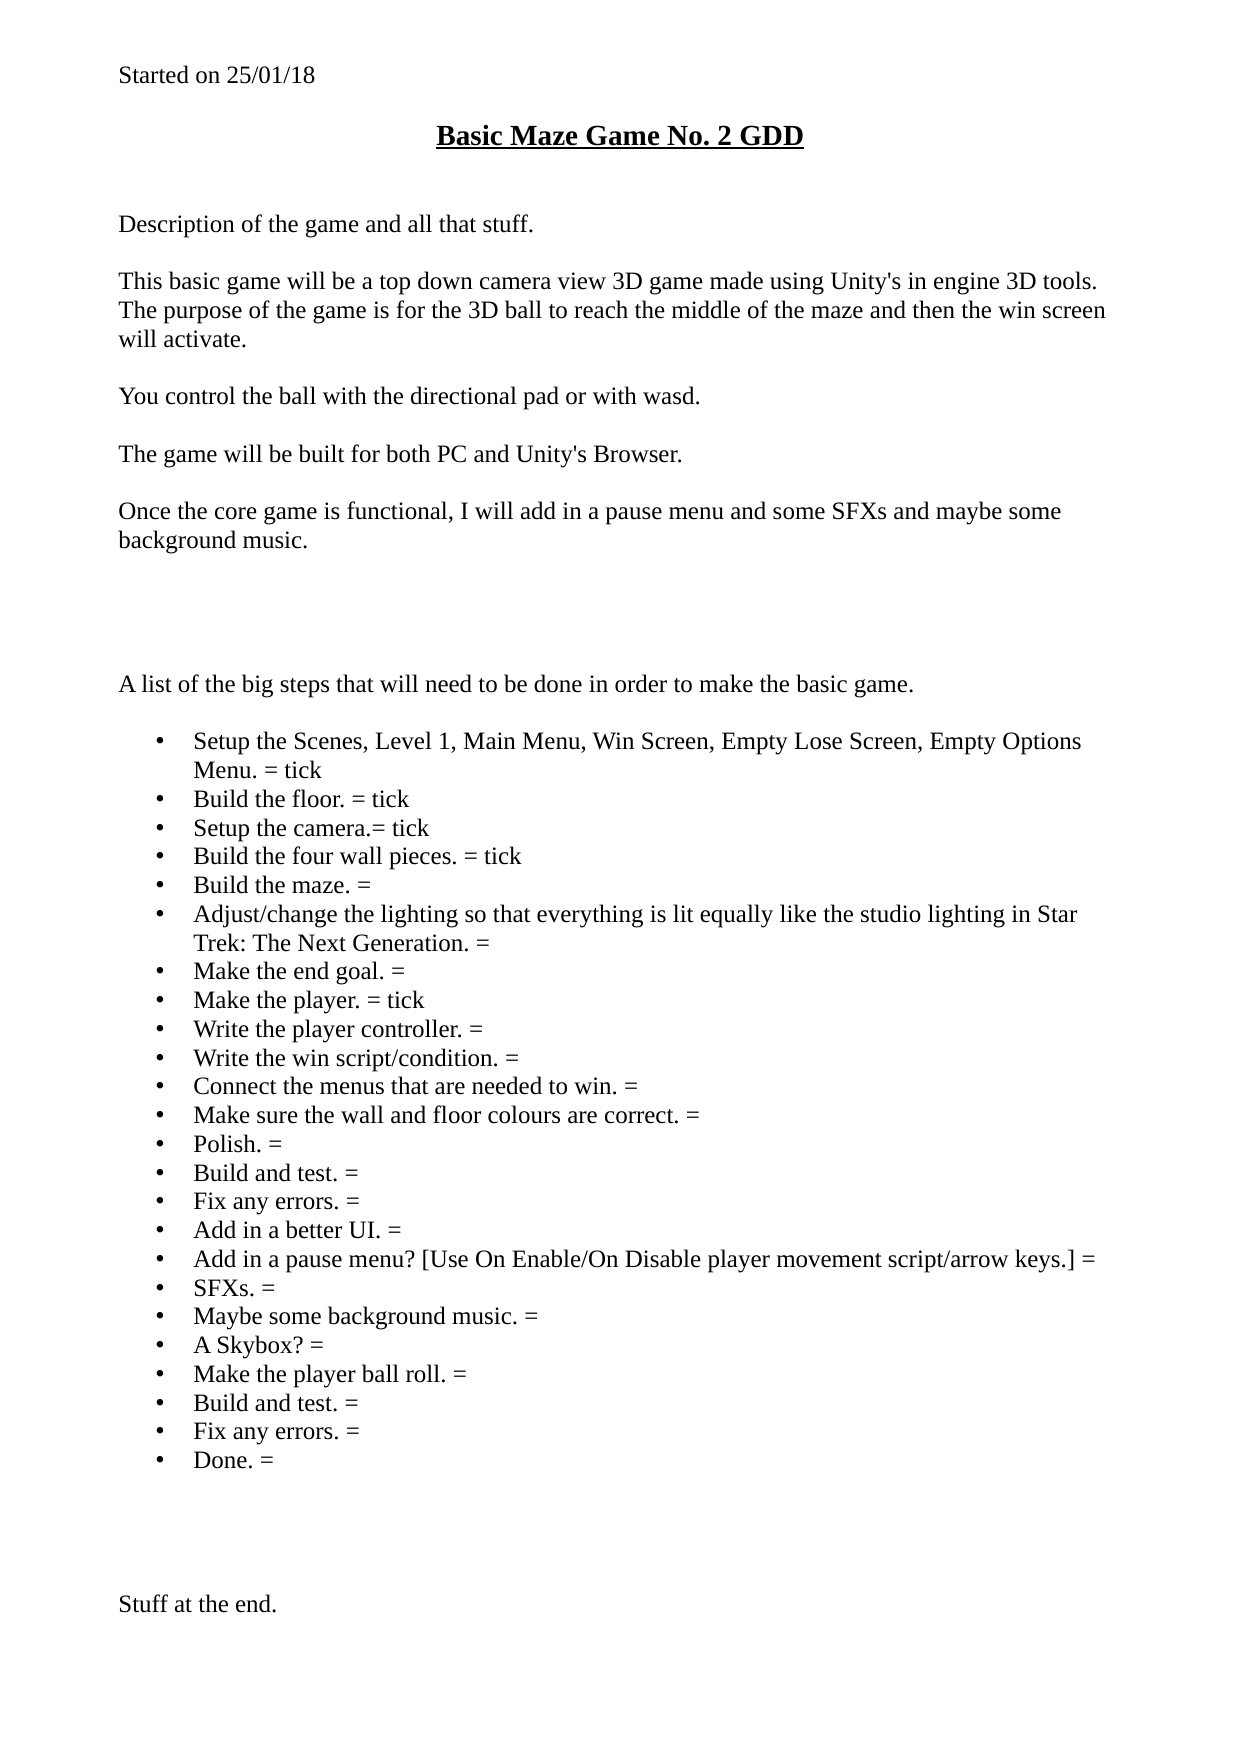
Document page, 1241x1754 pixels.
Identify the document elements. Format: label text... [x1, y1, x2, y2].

list Adjust/change the lighting so that everything is lit equally like the studio lighting in Star Trek: The Next Generation. = [156, 899, 1122, 956]
list Add in a better UI. = [156, 1215, 1122, 1244]
text The game will be built for both PC and Unity's Browser. [118, 439, 1122, 468]
list Build the maze. = [156, 870, 1122, 899]
text Basic Maze Game No. 2 GDD [118, 118, 1122, 151]
list Build the four wall pieces. = tick [156, 841, 1122, 870]
list Write the player controller. = [156, 1014, 1122, 1043]
list Make the end goal. = [156, 956, 1122, 985]
text This basic game will be a top down camera view 3D game made using Unity's in engine 3D tools. The purpose of the game is for the 3D ball to reach the middle of the maze and then the win screen will activate. [118, 266, 1122, 353]
list Build the floor. = tick [156, 784, 1122, 813]
text A list of the big steps that will need to be done in order to make the basic game. [118, 669, 1122, 698]
text Stuff at the end. [118, 1589, 1122, 1618]
list Build and test. = [156, 1158, 1122, 1186]
list A Skybox? = [156, 1330, 1122, 1359]
list Setup the Scenes, Level 1, Main Menu, Win Screen, Empty Lose Screen, Empty Options Menu. = tick [156, 726, 1122, 784]
list Fix any errors. = [156, 1416, 1122, 1445]
list Polish. = [156, 1129, 1122, 1158]
text Once the core game is functional, I will add in a pause menu and some SFXs and maybe some background music. [118, 496, 1122, 554]
list Setup the camera.= tick [156, 813, 1122, 841]
list Build and test. = [156, 1388, 1122, 1416]
text You control the ball with the directional pad or with wasd. [118, 381, 1122, 410]
list Write the win script/condition. = [156, 1043, 1122, 1071]
list Make the player. = tick [156, 985, 1122, 1014]
list Fix any errors. = [156, 1186, 1122, 1215]
text Description of the game and all that stuff. [118, 209, 1122, 238]
list Connect the menus that are needed to win. = [156, 1071, 1122, 1100]
list Add in a pause menu? [Use On Enable/On Disable player movement script/arrow keys.] = [156, 1244, 1122, 1273]
list Done. = [156, 1445, 1122, 1474]
list Make the player ball roll. = [156, 1359, 1122, 1388]
list Maybe some background music. = [156, 1301, 1122, 1330]
list SFXs. = [156, 1273, 1122, 1301]
list Make sure the wall and floor colours are correct. = [156, 1100, 1122, 1129]
